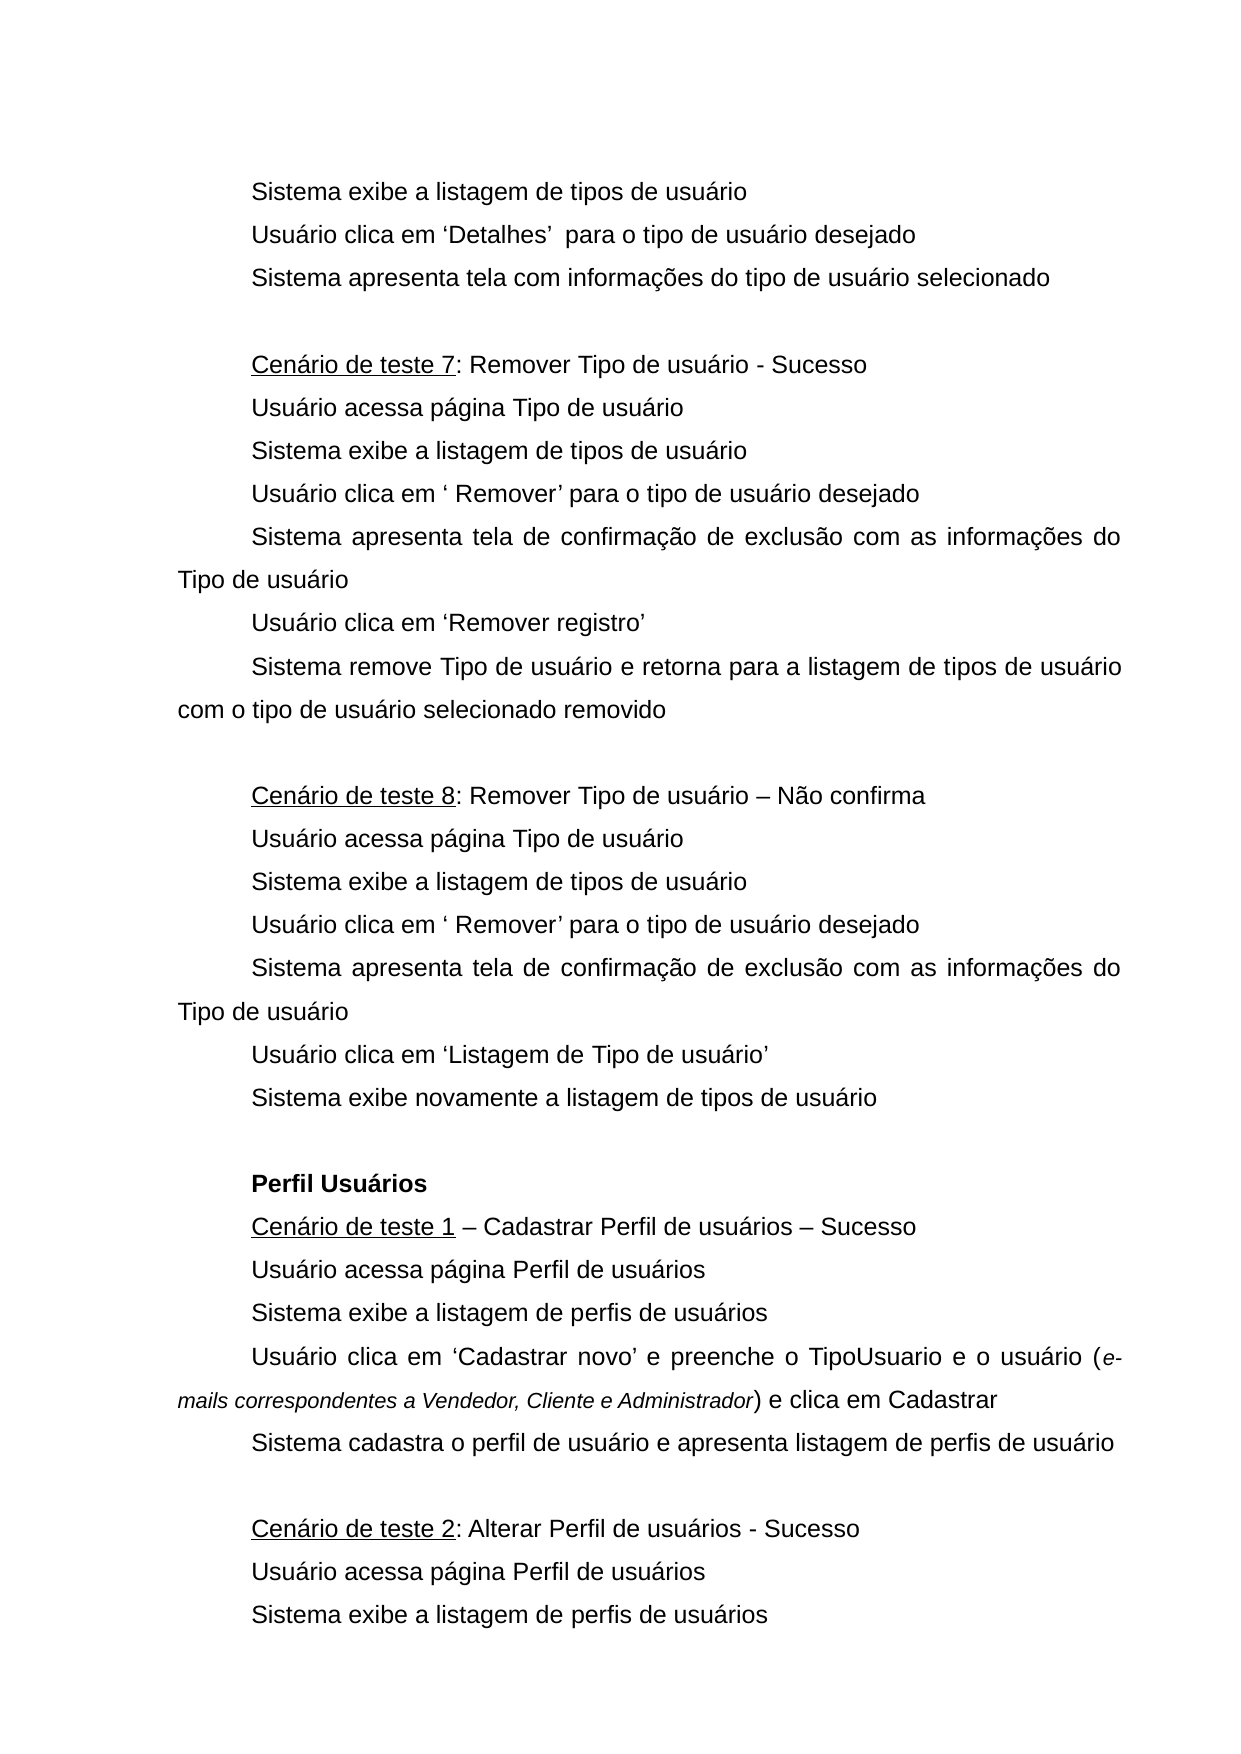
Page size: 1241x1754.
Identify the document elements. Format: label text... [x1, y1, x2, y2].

text Usuário acessa página Tipo de usuário [177, 824, 1122, 853]
text Sistema apresenta tela de confirmação de exclusão com as informações do Tipo de usuário [177, 522, 1122, 594]
text Sistema exibe a listagem de perfis de usuários [177, 1600, 1122, 1629]
text Usuário acessa página Perfil de usuários [177, 1255, 1122, 1284]
text Usuário clica em ‘ Remover’ para o tipo de usuário desejado [177, 479, 1122, 508]
text Usuário clica em ‘Cadastrar novo’ e preenche o TipoUsuario e o usuário (e-mails correspondentes a Vendedor, Cliente e Administrador) e clica em Cadastrar [177, 1342, 1122, 1413]
text Usuário clica em ‘Remover registro’ [177, 608, 1122, 637]
text Usuário acessa página Perfil de usuários [177, 1557, 1122, 1586]
text Sistema exibe novamente a listagem de tipos de usuário [177, 1083, 1122, 1112]
text Perfil Usuários [177, 1169, 1122, 1198]
text Usuário acessa página Tipo de usuário [177, 393, 1122, 422]
text Sistema apresenta tela de confirmação de exclusão com as informações do Tipo de usuário [177, 953, 1122, 1025]
text Sistema cadastra o perfil de usuário e apresenta listagem de perfis de usuário [177, 1428, 1122, 1457]
text Usuário clica em ‘Detalhes’ para o tipo de usuário desejado [177, 220, 1122, 249]
text Sistema exibe a listagem de tipos de usuário [177, 867, 1122, 896]
text Cenário de teste 1 – Cadastrar Perfil de usuários – Sucesso [177, 1212, 1122, 1241]
text Cenário de teste 8: Remover Tipo de usuário – Não confirma [177, 781, 1122, 810]
text Cenário de teste 7: Remover Tipo de usuário - Sucesso [177, 350, 1122, 378]
text Sistema remove Tipo de usuário e retorna para a listagem de tipos de usuário com o tipo de usuário selecionado removido [177, 652, 1122, 723]
text Usuário clica em ‘Listagem de Tipo de usuário’ [177, 1040, 1122, 1068]
text Sistema apresenta tela com informações do tipo de usuário selecionado [177, 263, 1122, 292]
text Sistema exibe a listagem de tipos de usuário [177, 177, 1122, 206]
text Usuário clica em ‘ Remover’ para o tipo de usuário desejado [177, 910, 1122, 939]
text Sistema exibe a listagem de perfis de usuários [177, 1298, 1122, 1327]
text Sistema exibe a listagem de tipos de usuário [177, 436, 1122, 465]
text Cenário de teste 2: Alterar Perfil de usuários - Sucesso [177, 1514, 1122, 1543]
